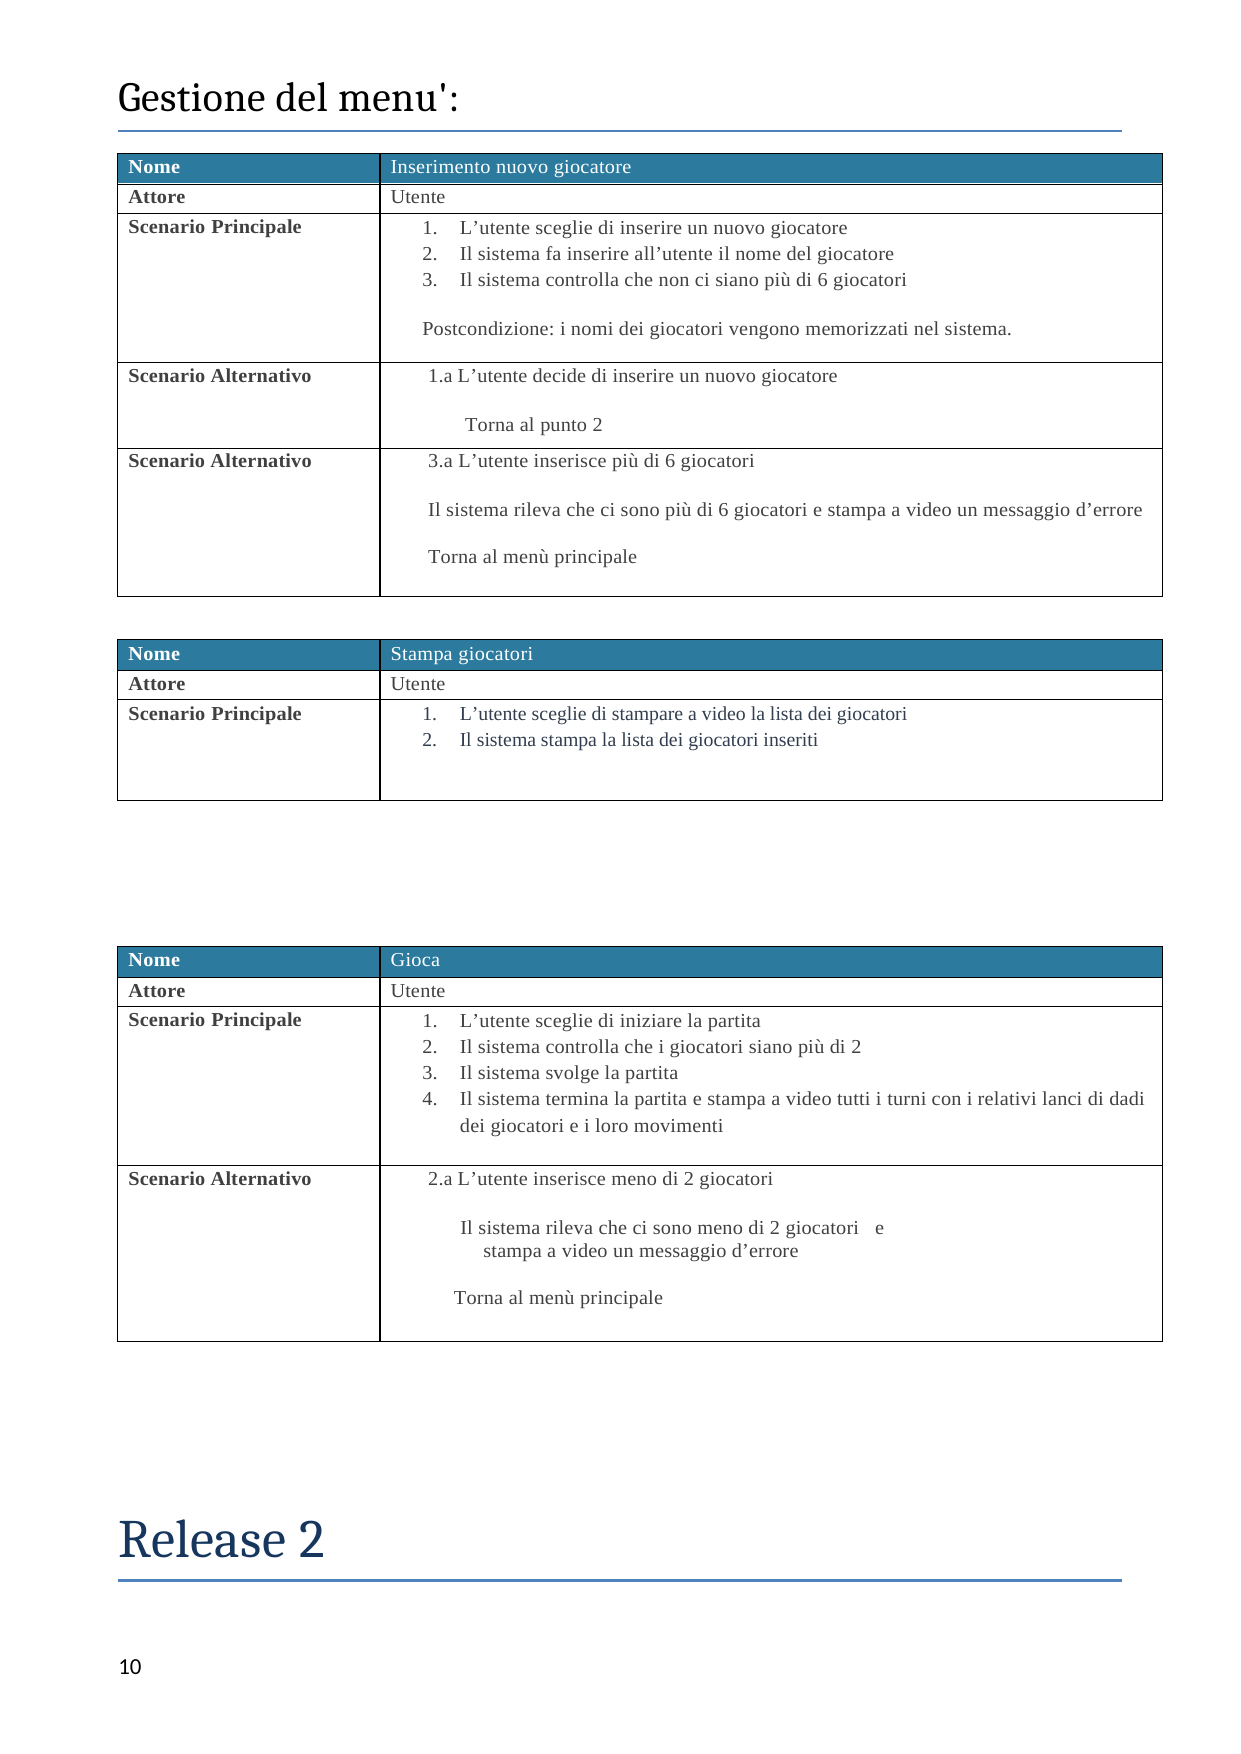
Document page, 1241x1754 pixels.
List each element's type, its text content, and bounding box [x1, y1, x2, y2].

table_header Nome [118, 947, 379, 977]
table_header Nome [118, 154, 379, 183]
table_cell L’utente sceglie di iniziare la partita Il sistema controlla che i giocatori siano più di 2 Il sistema svolge la partita Il sistema termina la partita e stampa a video tutti i turni con i relativi lanci di dadi dei giocatori e i loro movimenti [381, 1007, 1162, 1165]
table_cell Utente [381, 978, 1162, 1006]
table_cell Scenario Alternativo [118, 449, 379, 596]
table_header Gioca [381, 947, 1162, 977]
title Gestione del menu': [118, 74, 1122, 130]
table_cell Scenario Principale [118, 214, 379, 362]
title Release 2 [118, 1509, 1122, 1579]
table_header Stampa giocatori [381, 640, 1162, 670]
table_cell Attore [118, 185, 379, 213]
table_cell Utente [381, 185, 1162, 213]
table_cell Scenario Alternativo [118, 1166, 379, 1341]
table_header Nome [118, 640, 379, 670]
table_cell 2.a L’utente inserisce meno di 2 giocatori Il sistema rileva che ci sono meno di 2 giocatori e stampa a video un messaggio d’errore Torna al menù principale [381, 1166, 1162, 1341]
table_cell L’utente sceglie di inserire un nuovo giocatore Il sistema fa inserire all’utente il nome del giocatore Il sistema controlla che non ci siano più di 6 giocatori Postcondizione: i nomi dei giocatori vengono memorizzati nel sistema. [381, 214, 1162, 362]
table_cell Scenario Principale [118, 700, 379, 800]
table_cell Attore [118, 671, 379, 699]
table_cell L’utente sceglie di stampare a video la lista dei giocatori Il sistema stampa la lista dei giocatori inseriti [381, 700, 1162, 800]
table_cell 1.a L’utente decide di inserire un nuovo giocatore Torna al punto 2 [381, 363, 1162, 447]
table_cell Utente [381, 671, 1162, 699]
table_cell 3.a L’utente inserisce più di 6 giocatori Il sistema rileva che ci sono più di 6 giocatori e stampa a video un messaggio d’errore Torna al menù principale [381, 449, 1162, 596]
table_header Inserimento nuovo giocatore [381, 154, 1162, 183]
table_cell Scenario Alternativo [118, 363, 379, 447]
table_cell Scenario Principale [118, 1007, 379, 1165]
table_cell Attore [118, 978, 379, 1006]
